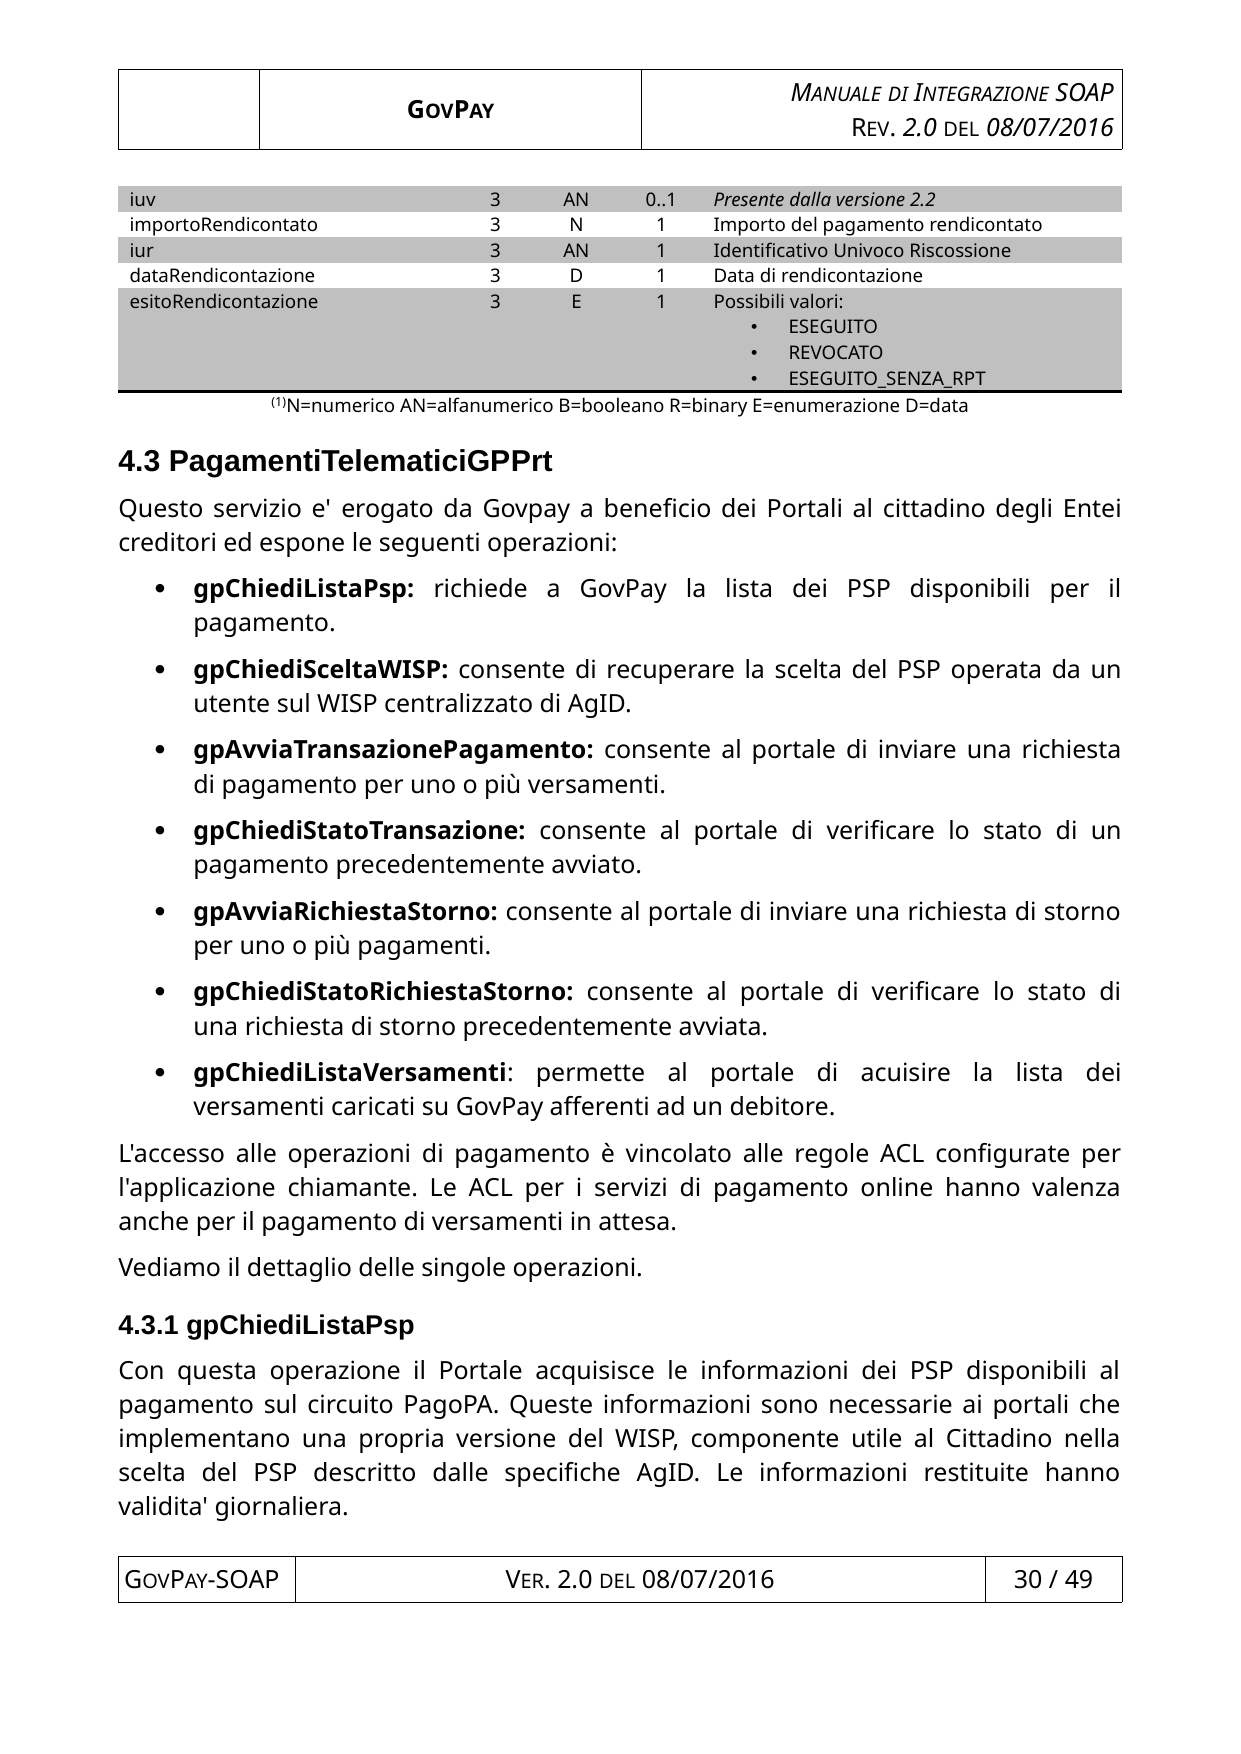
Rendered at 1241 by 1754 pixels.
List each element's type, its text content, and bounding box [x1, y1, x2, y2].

table_cell Data di rendicontazione [702, 263, 1122, 288]
table_cell Possibili valori: ESEGUITO REVOCATO ESEGUITO_SENZA_RPT [702, 288, 1122, 390]
table_cell 1 [620, 263, 702, 288]
table_cell D [532, 263, 620, 288]
table_cell 3 [458, 186, 532, 212]
table_cell iur [118, 237, 458, 263]
table_cell 3 [458, 237, 532, 263]
table_cell 1 [620, 212, 702, 237]
table_cell importoRendicontato [118, 212, 458, 237]
text (1)N=numerico AN=alfanumerico B=booleano R=binary E=enumerazione D=data [118, 393, 1122, 418]
list gpAvviaRichiestaStorno: consente al portale di inviare una richiesta di storno per uno o più pagamenti. [156, 893, 1122, 962]
table_cell 1 [620, 288, 702, 390]
table_cell 3 [458, 263, 532, 288]
subtitle gpChiediListaPsp [118, 1309, 1122, 1340]
list gpChiediStatoTransazione: consente al portale di verificare lo stato di un pagamento precedentemente avviato. [156, 813, 1122, 881]
text Con questa operazione il Portale acquisisce le informazioni dei PSP disponibili al pagamento sul circuito PagoPA. Queste informazioni sono necessarie ai portali che implementano una propria versione del WISP, componente utile al Cittadino nella scelta del PSP descritto dalle specifiche AgID. Le informazioni restituite hanno validita' giornaliera. [118, 1353, 1122, 1523]
table_cell 0..1 [620, 186, 702, 212]
text Vediamo il dettaglio delle singole operazioni. [118, 1250, 1122, 1284]
table_cell 1 [620, 237, 702, 263]
list gpAvviaTransazionePagamento: consente al portale di inviare una richiesta di pagamento per uno o più versamenti. [156, 732, 1122, 800]
table_cell AN [532, 237, 620, 263]
table_cell dataRendicontazione [118, 263, 458, 288]
table_cell N [532, 212, 620, 237]
table_cell 3 [458, 212, 532, 237]
table_cell Identificativo Univoco Riscossione [702, 237, 1122, 263]
list gpChiediListaVersamenti: permette al portale di acuisire la lista dei versamenti caricati su GovPay afferenti ad un debitore. [156, 1055, 1122, 1123]
list gpChiediSceltaWISP: consente di recuperare la scelta del PSP operata da un utente sul WISP centralizzato di AgID. [156, 652, 1122, 720]
table_cell AN [532, 186, 620, 212]
table_cell esitoRendicontazione [118, 288, 458, 390]
table_cell 3 [458, 288, 532, 390]
table_cell iuv [118, 186, 458, 212]
table_cell E [532, 288, 620, 390]
table_cell Importo del pagamento rendicontato [702, 212, 1122, 237]
table_cell Presente dalla versione 2.2 [702, 186, 1122, 212]
list gpChiediListaPsp: richiede a GovPay la lista dei PSP disponibili per il pagamento. [156, 571, 1122, 639]
text Questo servizio e' erogato da Govpay a beneficio dei Portali al cittadino degli Entei creditori ed espone le seguenti operazioni: [118, 490, 1122, 558]
subtitle PagamentiTelematiciGPPrt [118, 443, 1122, 478]
list gpChiediStatoRichiestaStorno: consente al portale di verificare lo stato di una richiesta di storno precedentemente avviata. [156, 974, 1122, 1042]
text L'accesso alle operazioni di pagamento è vincolato alle regole ACL configurate per l'applicazione chiamante. Le ACL per i servizi di pagamento online hanno valenza anche per il pagamento di versamenti in attesa. [118, 1135, 1122, 1237]
